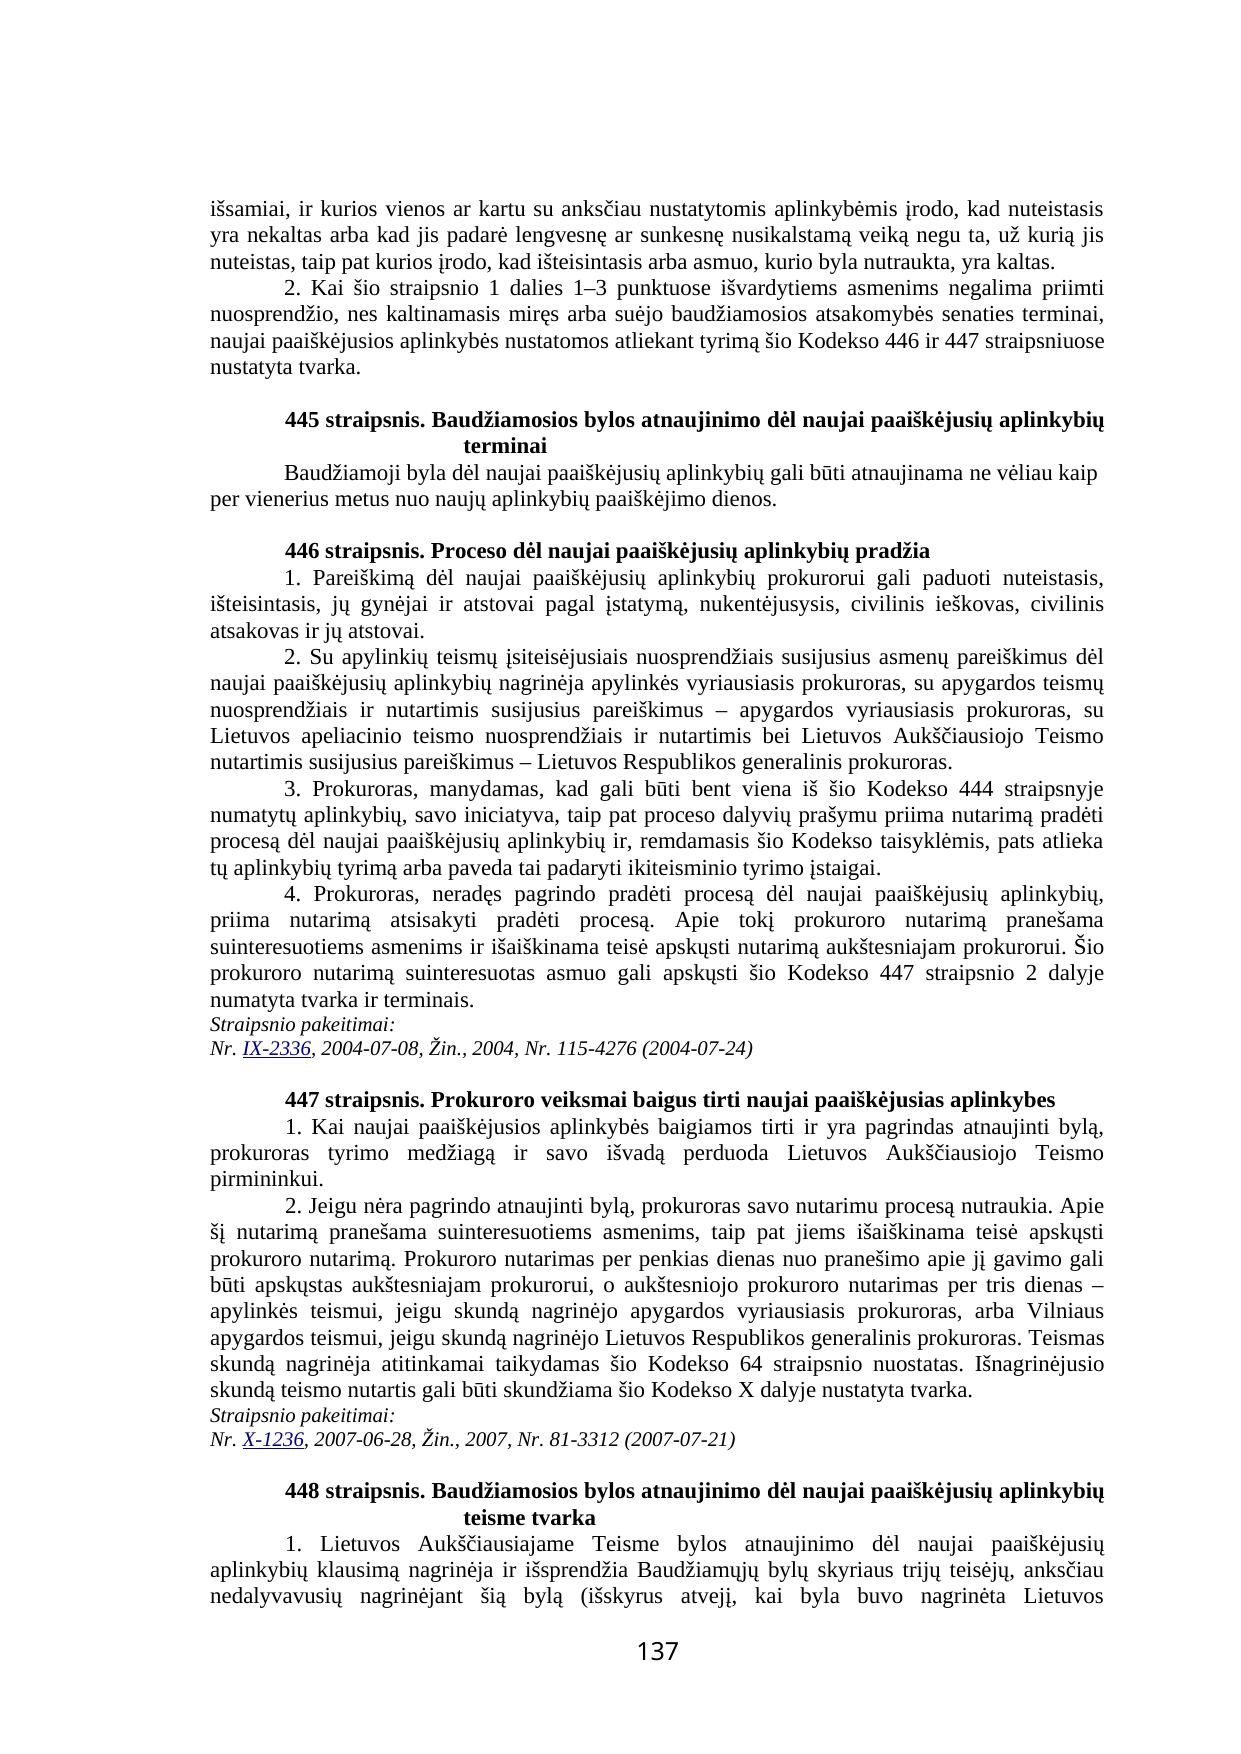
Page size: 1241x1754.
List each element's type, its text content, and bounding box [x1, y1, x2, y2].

text Nr. X-1236, 2007-06-28, Žin., 2007, Nr. 81-3312 (2007-07-21) [210, 1427, 1106, 1451]
text Straipsnio pakeitimai: [210, 1012, 1106, 1036]
text 2. Kai šio straipsnio 1 dalies 1–3 punktuose išvardytiems asmenims negalima priimti nuosprendžio, nes kaltinamasis miręs arba suėjo baudžiamosios atsakomybės senaties terminai, naujai paaiškėjusios aplinkybės nustatomos atliekant tyrimą šio Kodekso 446 ir 447 straipsniuose nustatyta tvarka. [210, 274, 1106, 379]
text 2. Jeigu nėra pagrindo atnaujinti bylą, prokuroras savo nutarimu procesą nutraukia. Apie šį nutarimą pranešama suinteresuotiems asmenims, taip pat jiems išaiškinama teisė apskųsti prokuroro nutarimą. Prokuroro nutarimas per penkias dienas nuo pranešimo apie jį gavimo gali būti apskųstas aukštesniajam prokurorui, o aukštesniojo prokuroro nutarimas per tris dienas – apylinkės teismui, jeigu skundą nagrinėjo apygardos vyriausiasis prokuroras, arba Vilniaus apygardos teismui, jeigu skundą nagrinėjo Lietuvos Respublikos generalinis prokuroras. Teismas skundą nagrinėja atitinkamai taikydamas šio Kodekso 64 straipsnio nuostatas. Išnagrinėjusio skundą teismo nutartis gali būti skundžiama šio Kodekso X dalyje nustatyta tvarka. [210, 1192, 1106, 1403]
text 3. Prokuroras, manydamas, kad gali būti bent viena iš šio Kodekso 444 straipsnyje numatytų aplinkybių, savo iniciatyva, taip pat proceso dalyvių prašymu priima nutarimą pradėti procesą dėl naujai paaiškėjusių aplinkybių ir, remdamasis šio Kodekso taisyklėmis, pats atlieka tų aplinkybių tyrimą arba paveda tai padaryti ikiteisminio tyrimo įstaigai. [210, 775, 1106, 880]
text 2. Su apylinkių teismų įsiteisėjusiais nuosprendžiais susijusius asmenų pareiškimus dėl naujai paaiškėjusių aplinkybių nagrinėja apylinkės vyriausiasis prokuroras, su apygardos teismų nuosprendžiais ir nutartimis susijusius pareiškimus – apygardos vyriausiasis prokuroras, su Lietuvos apeliacinio teismo nuosprendžiais ir nutartimis bei Lietuvos Aukščiausiojo Teismo nutartimis susijusius pareiškimus – Lietuvos Respublikos generalinis prokuroras. [210, 643, 1106, 775]
text Baudžiamoji byla dėl naujai paaiškėjusių aplinkybių gali būti atnaujinama ne vėliau kaip per vienerius metus nuo naujų aplinkybių paaiškėjimo dienos. [210, 458, 1106, 511]
text 447 straipsnis. Prokuroro veiksmai baigus tirti naujai paaiškėjusias aplinkybes [285, 1086, 1106, 1113]
text 1. Kai naujai paaiškėjusios aplinkybės baigiamos tirti ir yra pagrindas atnaujinti bylą, prokuroras tyrimo medžiagą ir savo išvadą perduoda Lietuvos Aukščiausiojo Teismo pirmininkui. [210, 1113, 1106, 1192]
text Nr. IX-2336, 2004-07-08, Žin., 2004, Nr. 115-4276 (2004-07-24) [210, 1036, 1106, 1060]
text 446 straipsnis. Proceso dėl naujai paaiškėjusių aplinkybių pradžia [210, 538, 1106, 564]
text 445 straipsnis. Baudžiamosios bylos atnaujinimo dėl naujai paaiškėjusių aplinkybių terminai [285, 406, 1106, 458]
text išsamiai, ir kurios vienos ar kartu su anksčiau nustatytomis aplinkybėmis įrodo, kad nuteistasis yra nekaltas arba kad jis padarė lengvesnę ar sunkesnę nusikalstamą veiką negu ta, už kurią jis nuteistas, taip pat kurios įrodo, kad išteisintasis arba asmuo, kurio byla nutraukta, yra kaltas. [210, 195, 1106, 274]
text 448 straipsnis. Baudžiamosios bylos atnaujinimo dėl naujai paaiškėjusių aplinkybių teisme tvarka [285, 1477, 1106, 1530]
text 4. Prokuroras, neradęs pagrindo pradėti procesą dėl naujai paaiškėjusių aplinkybių, priima nutarimą atsisakyti pradėti procesą. Apie tokį prokuroro nutarimą pranešama suinteresuotiems asmenims ir išaiškinama teisė apskųsti nutarimą aukštesniajam prokurorui. Šio prokuroro nutarimą suinteresuotas asmuo gali apskųsti šio Kodekso 447 straipsnio 2 dalyje numatyta tvarka ir terminais. [210, 880, 1106, 1012]
text 1. Lietuvos Aukščiausiajame Teisme bylos atnaujinimo dėl naujai paaiškėjusių aplinkybių klausimą nagrinėja ir išsprendžia Baudžiamųjų bylų skyriaus trijų teisėjų, anksčiau nedalyvavusių nagrinėjant šią bylą (išskyrus atvejį, kai byla buvo nagrinėta Lietuvos [210, 1530, 1106, 1609]
text 1. Pareiškimą dėl naujai paaiškėjusių aplinkybių prokurorui gali paduoti nuteistasis, išteisintasis, jų gynėjai ir atstovai pagal įstatymą, nukentėjusysis, civilinis ieškovas, civilinis atsakovas ir jų atstovai. [210, 564, 1106, 643]
text Straipsnio pakeitimai: [210, 1403, 1106, 1427]
